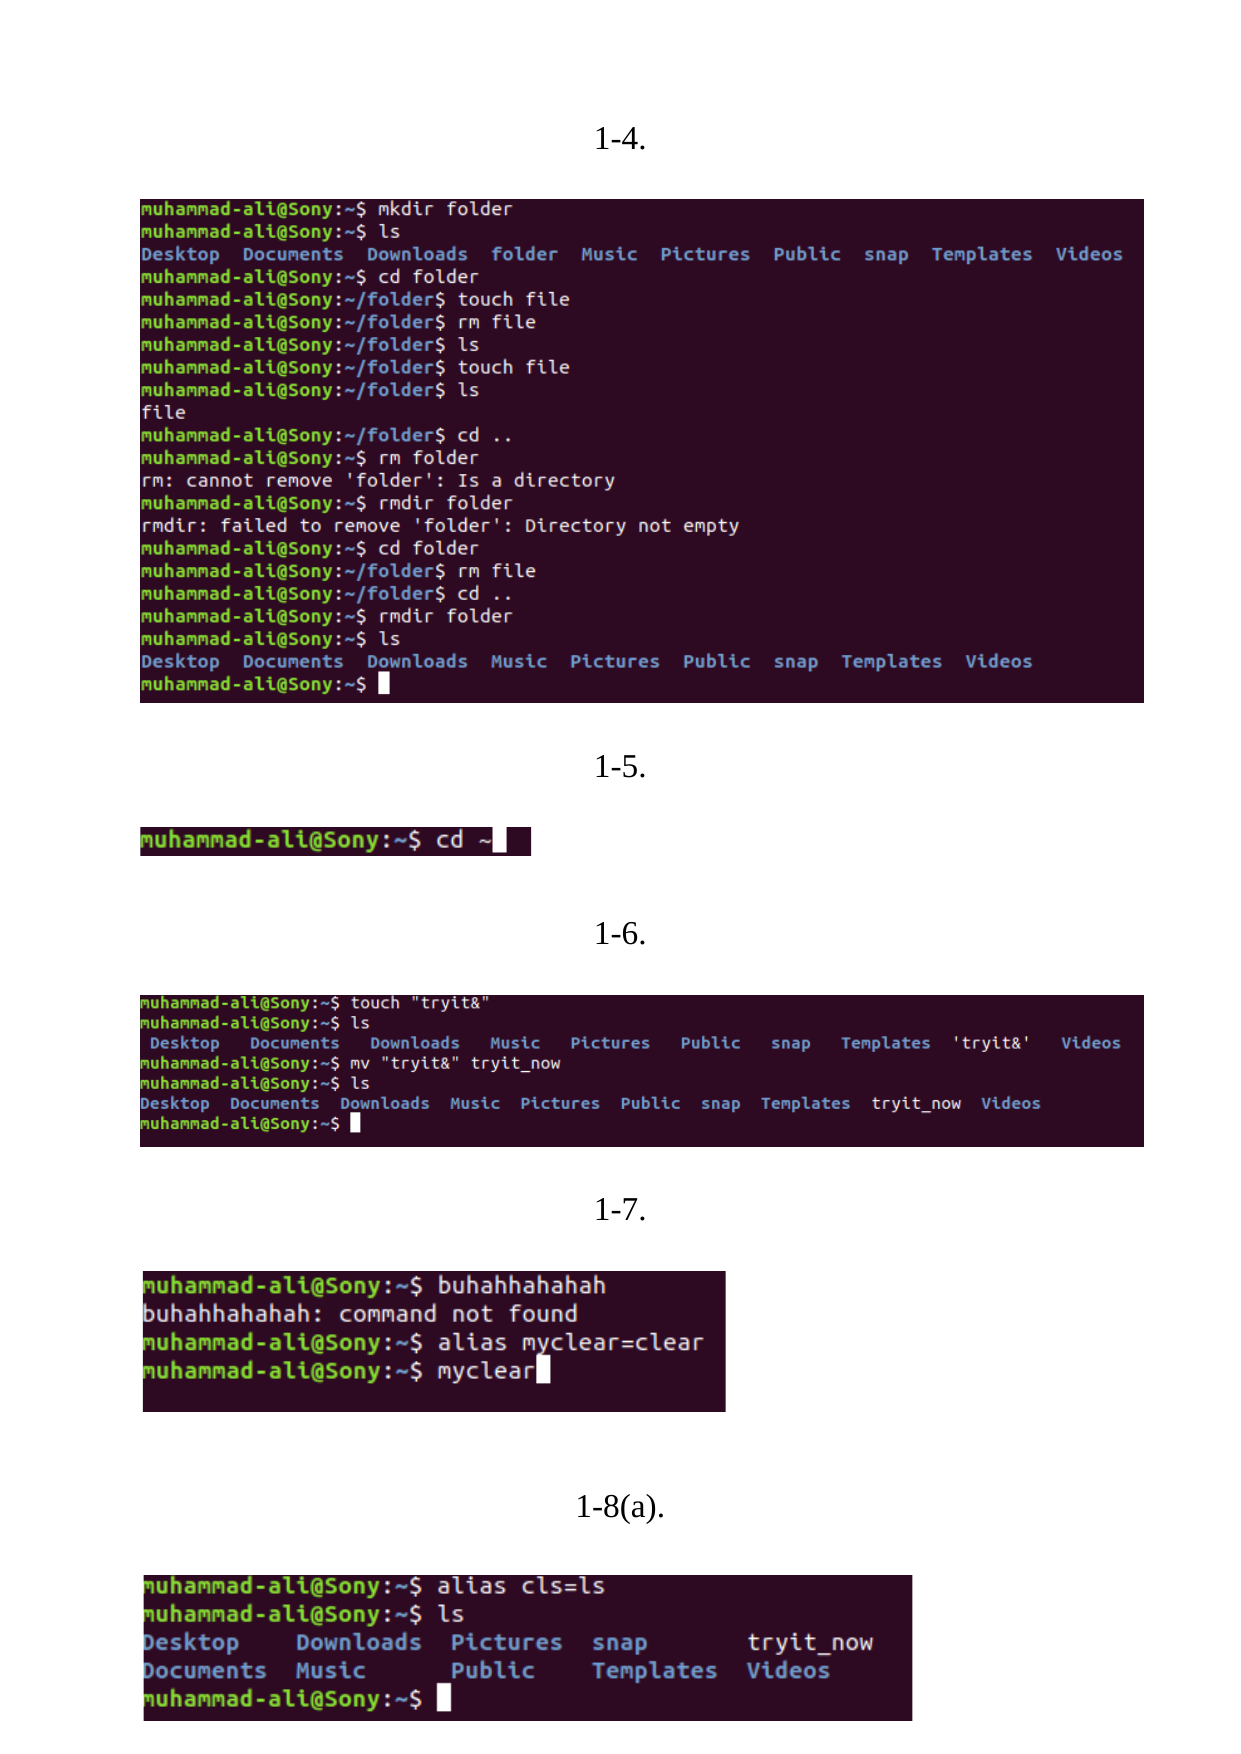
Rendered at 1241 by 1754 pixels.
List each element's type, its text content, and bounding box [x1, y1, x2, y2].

text 1-7. [118, 1189, 1122, 1228]
text 1-8(a). [118, 1487, 1122, 1525]
text 1-4. [118, 118, 1122, 156]
picture [140, 199, 1144, 703]
picture [143, 1575, 913, 1721]
text 1-5. [118, 746, 1122, 784]
picture [142, 1271, 726, 1412]
picture [140, 995, 1144, 1147]
text 1-6. [118, 914, 1122, 952]
picture [140, 827, 532, 856]
